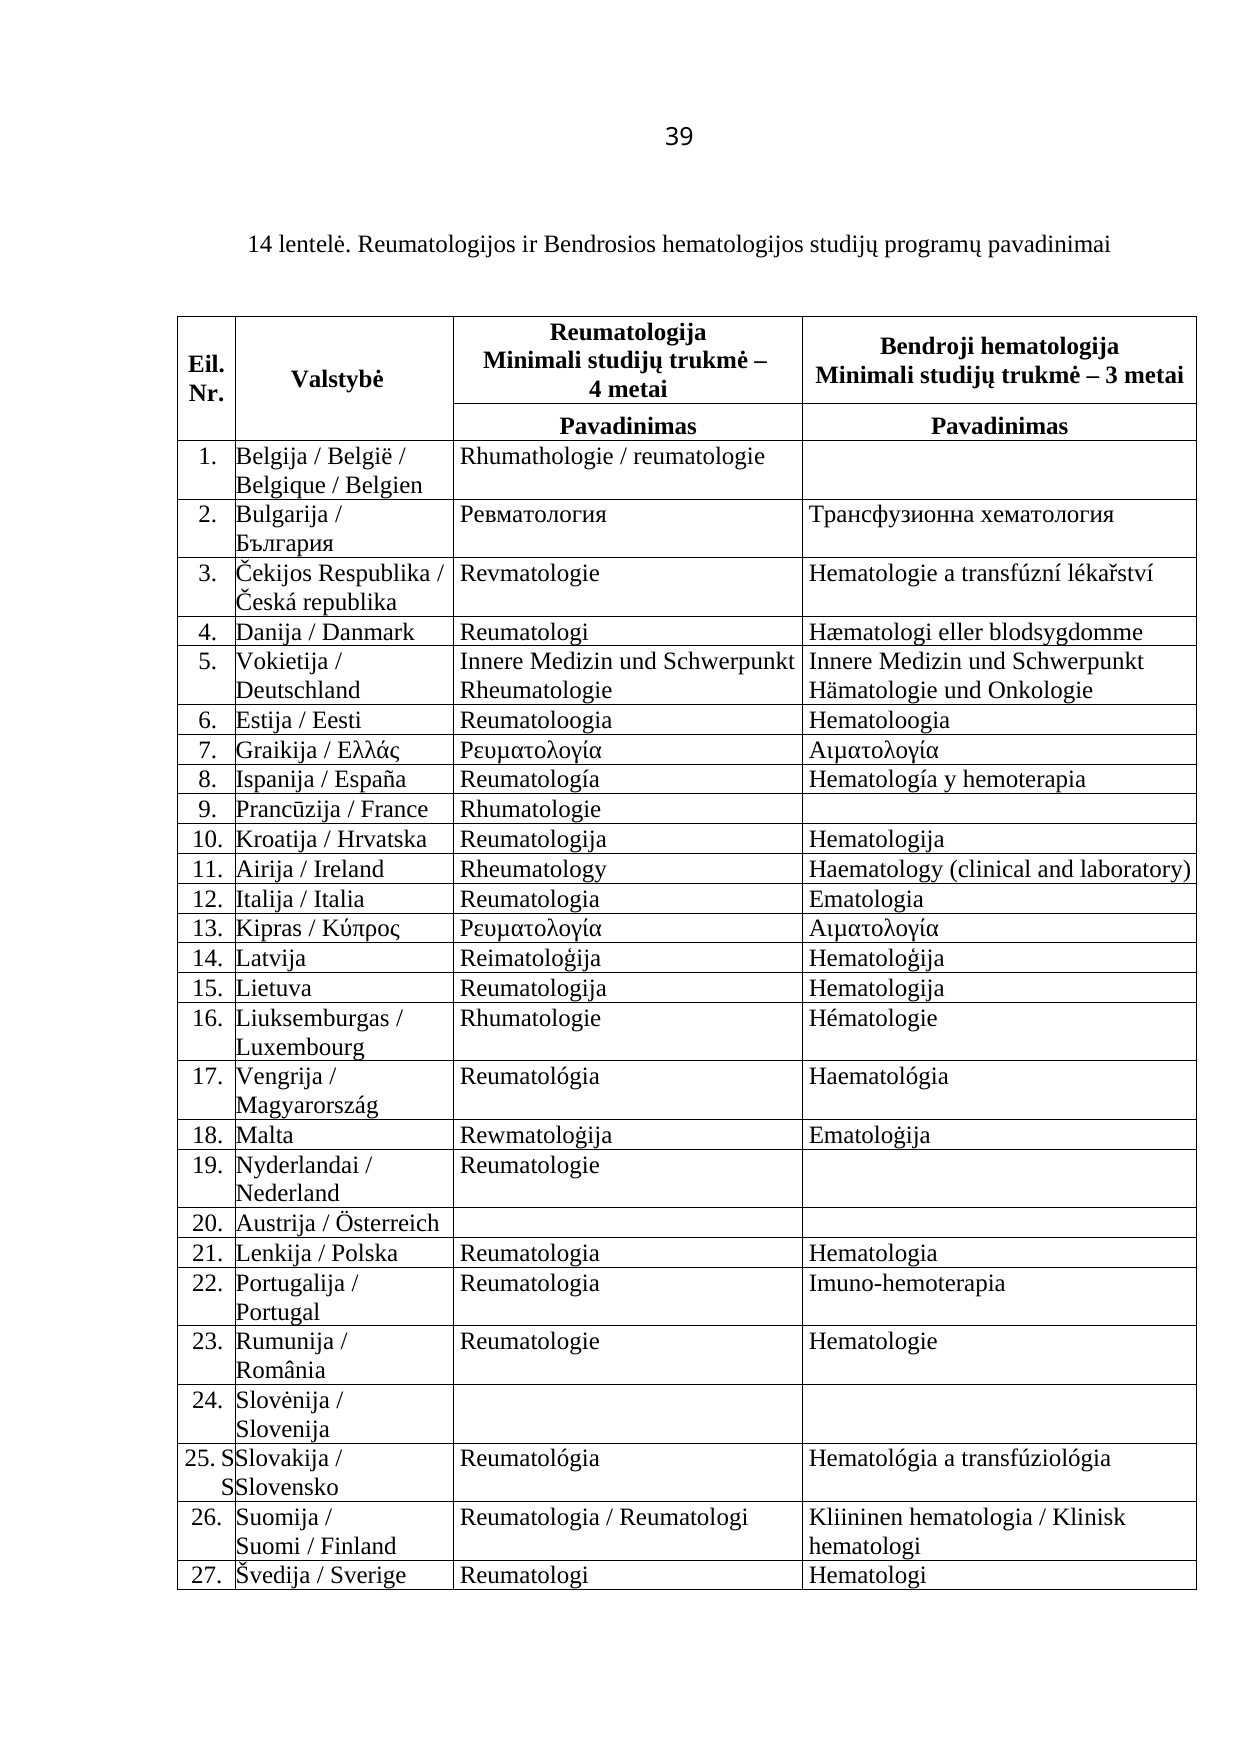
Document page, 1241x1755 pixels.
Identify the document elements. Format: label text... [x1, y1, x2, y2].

text 14 lentelė. Reumatologijos ir Bendrosios hematologijos studijų programų pavadinimai [177, 229, 1181, 258]
table_cell Rhumatologie [454, 794, 802, 823]
table_cell 26. [178, 1502, 235, 1559]
table_cell Reimatoloģija [454, 943, 802, 972]
table_cell Kliininen hematologia / Klinisk hematologi [803, 1502, 1196, 1559]
table_cell Hématologie [803, 1003, 1196, 1060]
table_cell Reumatologia [454, 884, 802, 912]
table_cell Reumatoloogia [454, 705, 802, 734]
table_cell Rhumathologie / reumatologie [454, 441, 802, 498]
table_cell 19. [178, 1150, 235, 1207]
table_cell Graikija / Ελλάς [236, 735, 453, 763]
table_cell 14. [178, 943, 235, 972]
table_cell Rewmatoloġija [454, 1120, 802, 1149]
table_cell Hematologi [803, 1561, 1196, 1589]
table_cell Haematology (clinical and laboratory) [803, 854, 1196, 883]
table_cell Ревматология [454, 500, 802, 557]
table_cell Hematología y hemoterapia [803, 765, 1196, 793]
table_cell Hematologija [803, 824, 1196, 853]
table_cell Austrija / Österreich [236, 1208, 453, 1237]
table_cell 17. [178, 1061, 235, 1119]
table_cell 24. [178, 1385, 235, 1442]
table_cell Pavadinimas [454, 404, 802, 440]
table_cell 22. [178, 1268, 235, 1325]
table_cell 15. [178, 973, 235, 1002]
table_cell Reumatologi [454, 617, 802, 645]
table_cell Reumatologia [454, 1268, 802, 1325]
table_cell Danija / Danmark [236, 617, 453, 645]
table_cell 23. [178, 1326, 235, 1384]
table_cell Αιµατoλoγία [803, 735, 1196, 763]
table_cell Трансфузионна хематология [803, 500, 1196, 557]
table_cell Čekijos Respublika / Česká republika [236, 558, 453, 616]
table_cell Kroatija / Hrvatska [236, 824, 453, 853]
table_cell Estija / Eesti [236, 705, 453, 734]
table_cell Hæmatologi eller blodsygdomme [803, 617, 1196, 645]
table_cell [454, 1385, 802, 1442]
table_cell Reumatologia [454, 1238, 802, 1267]
table_cell Reumatológia [454, 1061, 802, 1119]
table_cell Hematologie a transfúzní lékařství [803, 558, 1196, 616]
table_cell Rheumatology [454, 854, 802, 883]
table_cell Lenkija / Polska [236, 1238, 453, 1267]
table_cell 6. [178, 705, 235, 734]
table_cell 5. [178, 646, 235, 704]
table_cell Švedija / Sverige [236, 1561, 453, 1589]
table_cell Ρευµατoλoγία [454, 735, 802, 763]
table_cell Bulgarija / България [236, 500, 453, 557]
table_cell Kipras / Κύπρος [236, 914, 453, 942]
table_cell Malta [236, 1120, 453, 1149]
table_cell Portugalija / Portugal [236, 1268, 453, 1325]
table_header Reumatologija Minimali studijų trukmė – 4 metai [454, 317, 802, 403]
table_cell Haematológia [803, 1061, 1196, 1119]
table_cell Reumatologi [454, 1561, 802, 1589]
table_cell SSlovakija / SSlovensko [236, 1444, 453, 1501]
table_cell Nyderlandai / Nederland [236, 1150, 453, 1207]
table_cell 11. [178, 854, 235, 883]
table_cell 18. [178, 1120, 235, 1149]
table_cell Lietuva [236, 973, 453, 1002]
table_cell Italija / Italia [236, 884, 453, 912]
table_cell 8. [178, 765, 235, 793]
table_cell [803, 1385, 1196, 1442]
table_cell 9. [178, 794, 235, 823]
table_cell Innere Medizin und Schwerpunkt Hämatologie und Onkologie [803, 646, 1196, 704]
table_cell Hematologia [803, 1238, 1196, 1267]
table_cell 7. [178, 735, 235, 763]
table_cell [454, 1208, 802, 1237]
table_cell Ispanija / España [236, 765, 453, 793]
table_cell 4. [178, 617, 235, 645]
table_cell [803, 1150, 1196, 1207]
table_header Eil. Nr. [178, 317, 235, 440]
table_cell Ematoloġija [803, 1120, 1196, 1149]
table_cell Reumatologia / Reumatologi [454, 1502, 802, 1559]
table_cell Vokietija / Deutschland [236, 646, 453, 704]
table_cell Hematoloogia [803, 705, 1196, 734]
table_header Bendroji hematologija Minimali studijų trukmė – 3 metai [803, 317, 1196, 403]
table_cell Reumatológia [454, 1444, 802, 1501]
table_cell Reumatología [454, 765, 802, 793]
table_cell Hematoloģija [803, 943, 1196, 972]
table_cell Hematologie [803, 1326, 1196, 1384]
table_cell 25. [178, 1444, 235, 1501]
table_cell Ematologia [803, 884, 1196, 912]
table_cell Reumatologie [454, 1326, 802, 1384]
table_cell 1. [178, 441, 235, 498]
table_cell Αιµατολογία [803, 914, 1196, 942]
table_cell 27. [178, 1561, 235, 1589]
table_cell Reumatologija [454, 824, 802, 853]
table_cell Vengrija / Magyarország [236, 1061, 453, 1119]
table_cell Liuksemburgas / Luxembourg [236, 1003, 453, 1060]
table_cell 21. [178, 1238, 235, 1267]
table_cell 3. [178, 558, 235, 616]
table_cell Belgija / België / Belgique / Belgien [236, 441, 453, 498]
table_cell Imuno-hemoterapia [803, 1268, 1196, 1325]
table_cell Reumatologie [454, 1150, 802, 1207]
table_cell Rhumatologie [454, 1003, 802, 1060]
table_cell 20. [178, 1208, 235, 1237]
table_cell Slovėnija / Slovenija [236, 1385, 453, 1442]
table_cell Hematológia a transfúziológia [803, 1444, 1196, 1501]
table_cell 16. [178, 1003, 235, 1060]
table_cell [803, 794, 1196, 823]
table_cell [803, 441, 1196, 498]
table_cell 10. [178, 824, 235, 853]
table_cell Hematologija [803, 973, 1196, 1002]
table_cell 2. [178, 500, 235, 557]
table_cell Pavadinimas [803, 404, 1196, 440]
table_cell Suomija / Suomi / Finland [236, 1502, 453, 1559]
table_cell Revmatologie [454, 558, 802, 616]
table_cell [803, 1208, 1196, 1237]
table_cell Airija / Ireland [236, 854, 453, 883]
table_cell Latvija [236, 943, 453, 972]
table_cell 12. [178, 884, 235, 912]
table_header Valstybė [236, 317, 453, 440]
table_cell 13. [178, 914, 235, 942]
table_cell Prancūzija / France [236, 794, 453, 823]
table_cell Innere Medizin und Schwerpunkt Rheumatologie [454, 646, 802, 704]
table_cell Rumunija / România [236, 1326, 453, 1384]
table_cell Ρευµατολογία [454, 914, 802, 942]
table_cell Reumatologija [454, 973, 802, 1002]
